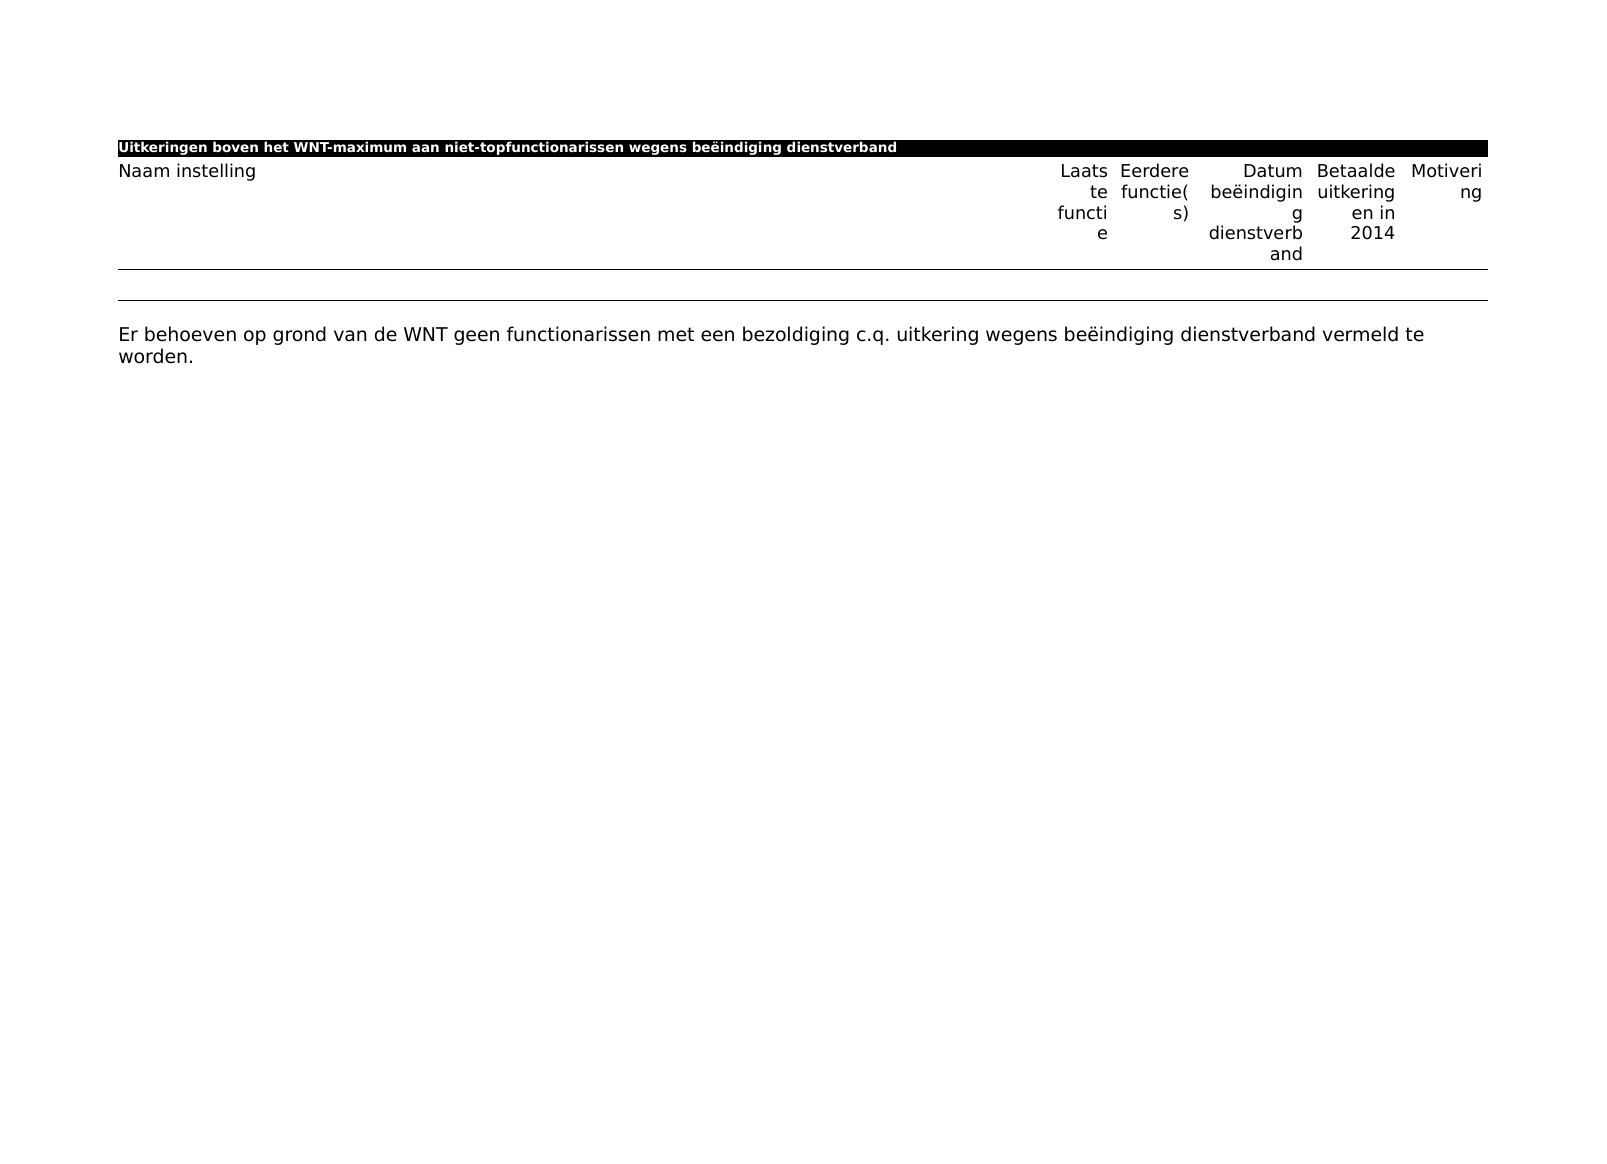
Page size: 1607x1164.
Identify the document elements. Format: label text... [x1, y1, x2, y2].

table_cell [1051, 270, 1114, 300]
table_cell Laatste functie [1051, 157, 1114, 269]
table_cell [1401, 270, 1488, 300]
text Er behoeven op grond van de WNT geen functionarissen met een bezoldiging c.q. uitkering wegens beëindiging dienstverband vermeld te worden. [118, 323, 1488, 367]
table_cell [1195, 270, 1309, 300]
table_cell [1114, 270, 1195, 300]
table_cell Eerdere functie(s) [1114, 157, 1195, 269]
table_cell [1309, 270, 1401, 300]
table_cell Betaalde uitkeringen in 2014 [1309, 157, 1401, 269]
table_cell [118, 270, 1051, 300]
table_header Uitkeringen boven het WNT-maximum aan niet-topfunctionarissen wegens beëindiging dienstverband [118, 140, 1488, 156]
table_cell Naam instelling [118, 157, 1051, 269]
table_cell Datum beëindiging dienstverband [1195, 157, 1309, 269]
table_cell Motivering [1401, 157, 1488, 269]
